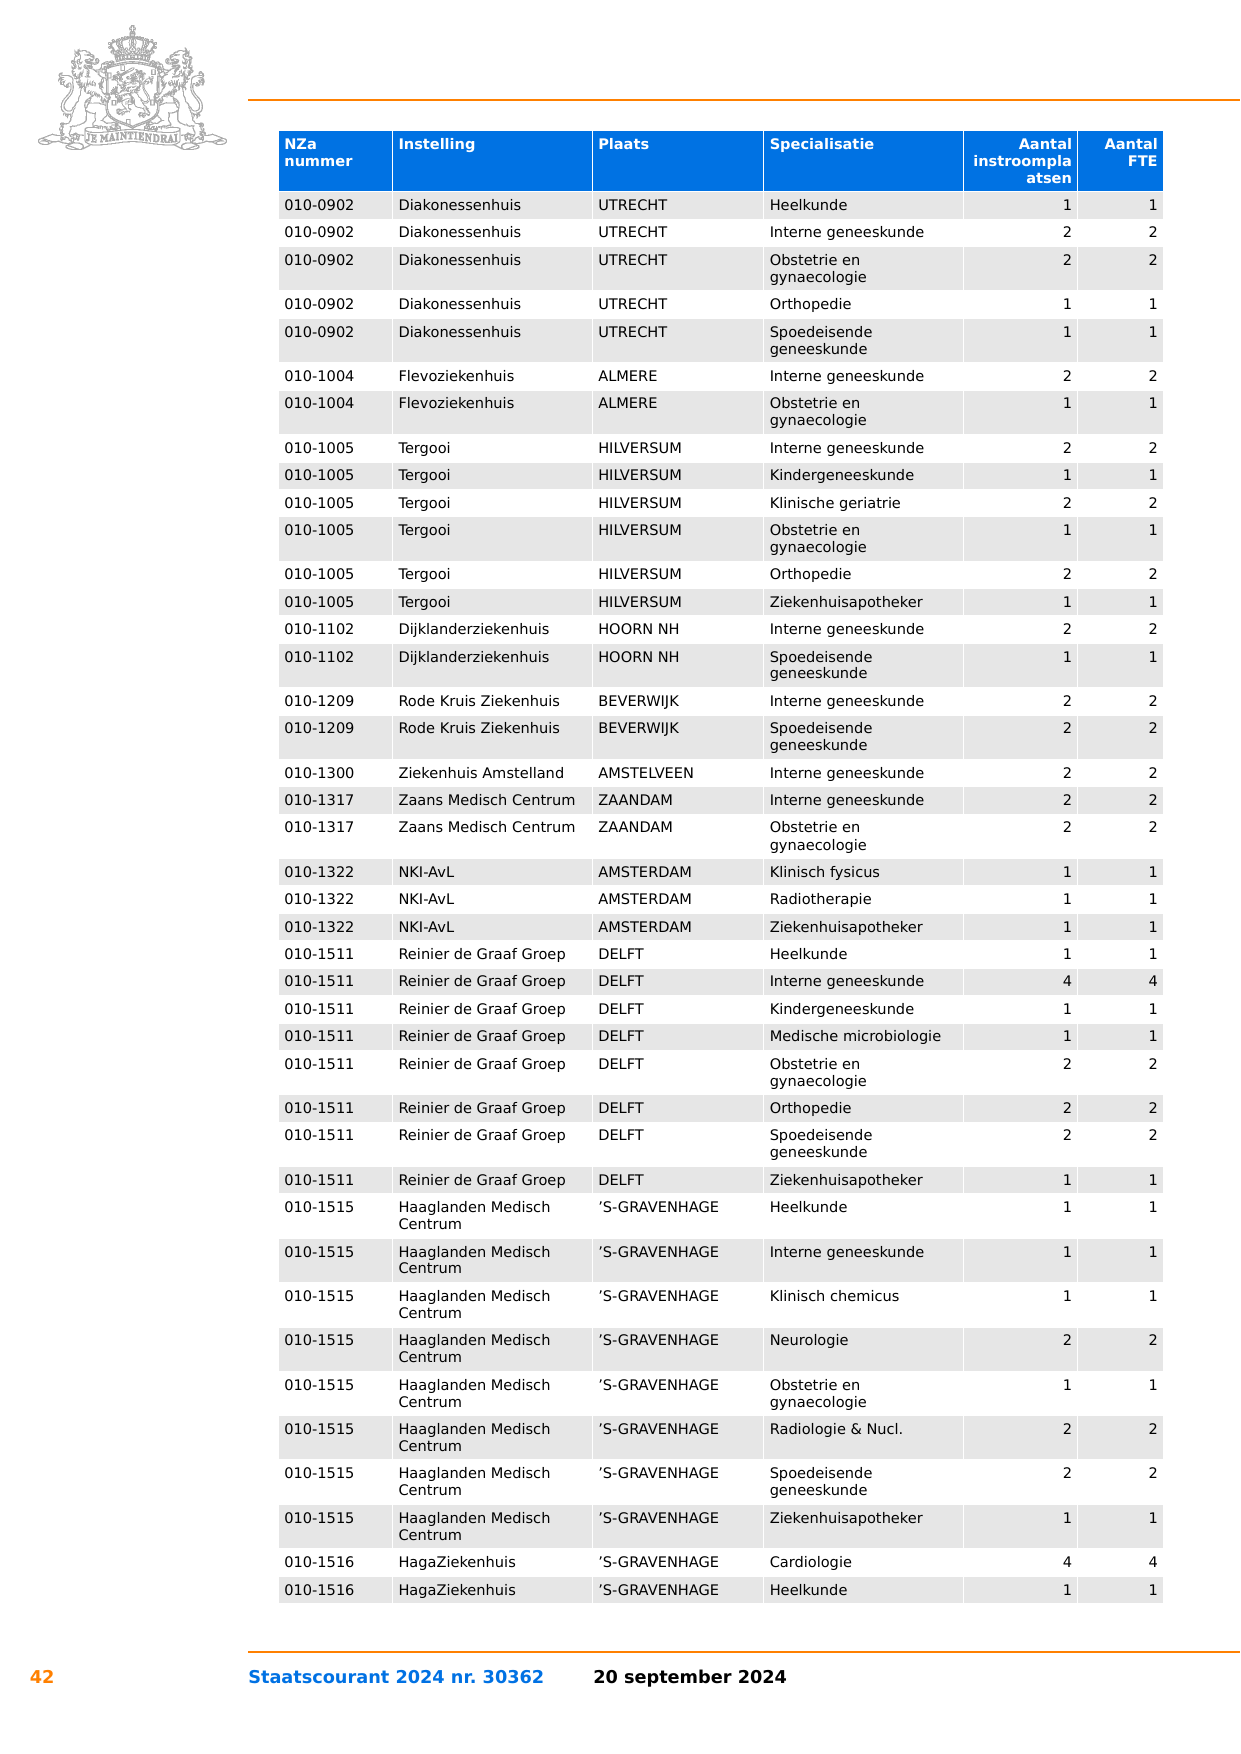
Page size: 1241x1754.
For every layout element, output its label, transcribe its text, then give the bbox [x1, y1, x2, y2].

table_cell 2 [964, 220, 1077, 246]
table_cell Haaglanden Medisch Centrum [393, 1416, 592, 1459]
table_cell 2 [1078, 1095, 1163, 1122]
table_cell Zaans Medisch Centrum [393, 815, 592, 858]
table_cell Spoedeisende geneeskunde [764, 1123, 963, 1166]
table_cell 010-1511 [279, 1123, 392, 1166]
table_cell Tergooi [393, 490, 592, 516]
table_cell Haaglanden Medisch Centrum [393, 1328, 592, 1371]
table_cell 010-1004 [279, 391, 392, 434]
table_cell 2 [1078, 616, 1163, 643]
table_cell HILVERSUM [593, 562, 763, 588]
table_cell 1 [1078, 914, 1163, 940]
table_cell HOORN NH [593, 644, 763, 687]
table_cell Klinisch fysicus [764, 859, 963, 885]
table_cell 1 [964, 1372, 1077, 1415]
table_cell Ziekenhuisapotheker [764, 914, 963, 940]
table_cell AMSTERDAM [593, 886, 763, 913]
table_cell Reinier de Graaf Groep [393, 941, 592, 968]
table_cell HILVERSUM [593, 517, 763, 561]
table_cell 010-1005 [279, 435, 392, 461]
table_cell 010-0902 [279, 192, 392, 219]
table_cell DELFT [593, 1123, 763, 1166]
table_cell 2 [1078, 760, 1163, 786]
table_cell 1 [1078, 859, 1163, 885]
table_cell 2 [964, 815, 1077, 858]
table_cell 1 [1078, 291, 1163, 318]
table_cell 1 [1078, 589, 1163, 615]
table_cell Reinier de Graaf Groep [393, 1123, 592, 1166]
table_cell ’S-GRAVENHAGE [593, 1239, 763, 1282]
table_cell 010-1511 [279, 941, 392, 968]
table_cell NKI-AvL [393, 859, 592, 885]
table_cell Heelkunde [764, 192, 963, 219]
table_cell 1 [964, 192, 1077, 219]
table_cell DELFT [593, 996, 763, 1022]
table_cell 010-1511 [279, 1095, 392, 1122]
table_cell ’S-GRAVENHAGE [593, 1194, 763, 1238]
table_cell 2 [1078, 1123, 1163, 1166]
table_cell 2 [964, 1051, 1077, 1094]
table_cell UTRECHT [593, 319, 763, 362]
table_cell Haaglanden Medisch Centrum [393, 1239, 592, 1282]
table_cell Spoedeisende geneeskunde [764, 644, 963, 687]
table_cell 1 [964, 1283, 1077, 1326]
table_cell Cardiologie [764, 1549, 963, 1576]
table_cell Diakonessenhuis [393, 192, 592, 219]
table_header Plaats [593, 131, 763, 191]
table_cell Obstetrie en gynaecologie [764, 391, 963, 434]
table_cell 1 [964, 941, 1077, 968]
table_cell Obstetrie en gynaecologie [764, 517, 963, 561]
table_cell Orthopedie [764, 1095, 963, 1122]
table_cell DELFT [593, 1024, 763, 1050]
table_cell Spoedeisende geneeskunde [764, 319, 963, 362]
table_cell Ziekenhuis Amstelland [393, 760, 592, 786]
table_cell 010-1005 [279, 463, 392, 489]
table_cell 010-1511 [279, 1167, 392, 1193]
table_cell Reinier de Graaf Groep [393, 1051, 592, 1094]
table_cell 2 [1078, 815, 1163, 858]
table_cell 010-1300 [279, 760, 392, 786]
table_cell 1 [1078, 1577, 1163, 1603]
table_cell Heelkunde [764, 941, 963, 968]
table_cell 010-0902 [279, 220, 392, 246]
table_cell 2 [1078, 688, 1163, 714]
table_header Instelling [393, 131, 592, 191]
table_cell 2 [1078, 435, 1163, 461]
table_cell 4 [1078, 1549, 1163, 1576]
table_cell ’S-GRAVENHAGE [593, 1372, 763, 1415]
table_cell 010-1102 [279, 644, 392, 687]
table_cell 2 [964, 760, 1077, 786]
table_cell Diakonessenhuis [393, 247, 592, 290]
table_cell Rode Kruis Ziekenhuis [393, 688, 592, 714]
table_cell 1 [964, 914, 1077, 940]
table_cell 2 [964, 562, 1077, 588]
table_cell 1 [1078, 644, 1163, 687]
table_cell Obstetrie en gynaecologie [764, 815, 963, 858]
table_cell 1 [1078, 1194, 1163, 1238]
table_cell 2 [964, 435, 1077, 461]
table_cell NKI-AvL [393, 914, 592, 940]
table_cell 010-1515 [279, 1194, 392, 1238]
table_cell Orthopedie [764, 291, 963, 318]
table_cell 2 [964, 490, 1077, 516]
table_cell 1 [964, 1577, 1077, 1603]
table_cell 2 [1078, 1328, 1163, 1371]
table_cell 2 [1078, 220, 1163, 246]
table_cell AMSTERDAM [593, 859, 763, 885]
table_cell Ziekenhuisapotheker [764, 1167, 963, 1193]
table_cell 010-0902 [279, 319, 392, 362]
table_cell 010-1511 [279, 1024, 392, 1050]
table_cell Interne geneeskunde [764, 688, 963, 714]
table_cell Flevoziekenhuis [393, 391, 592, 434]
table_cell Zaans Medisch Centrum [393, 787, 592, 814]
table_cell NKI-AvL [393, 886, 592, 913]
table_cell 2 [1078, 363, 1163, 389]
table_cell Spoedeisende geneeskunde [764, 716, 963, 759]
table_cell 010-1515 [279, 1416, 392, 1459]
table_cell Interne geneeskunde [764, 220, 963, 246]
table_cell 1 [964, 319, 1077, 362]
table_cell 2 [1078, 490, 1163, 516]
table_cell 010-1515 [279, 1328, 392, 1371]
table_cell 2 [964, 1328, 1077, 1371]
table_cell 4 [964, 969, 1077, 995]
table_cell 010-1322 [279, 886, 392, 913]
table_cell 1 [1078, 517, 1163, 561]
table_cell 010-1102 [279, 616, 392, 643]
table_cell ’S-GRAVENHAGE [593, 1505, 763, 1548]
table_cell Tergooi [393, 589, 592, 615]
table_cell Diakonessenhuis [393, 291, 592, 318]
table_header Aantal FTE [1078, 131, 1163, 191]
table_cell Dijklanderziekenhuis [393, 616, 592, 643]
table_cell Ziekenhuisapotheker [764, 1505, 963, 1548]
table_cell Tergooi [393, 463, 592, 489]
table_cell Interne geneeskunde [764, 969, 963, 995]
table_cell HILVERSUM [593, 463, 763, 489]
table_cell Klinische geriatrie [764, 490, 963, 516]
table_cell 010-1317 [279, 815, 392, 858]
table_cell 2 [964, 1416, 1077, 1459]
table_cell 1 [964, 859, 1077, 885]
table_cell Medische microbiologie [764, 1024, 963, 1050]
table_cell 1 [1078, 886, 1163, 913]
table_cell 010-0902 [279, 291, 392, 318]
table_cell ALMERE [593, 363, 763, 389]
table_cell Interne geneeskunde [764, 616, 963, 643]
table_cell 010-1515 [279, 1505, 392, 1548]
table_cell 2 [1078, 787, 1163, 814]
table_cell 1 [964, 391, 1077, 434]
table_header Aantal instroomplaatsen [964, 131, 1077, 191]
table_cell Obstetrie en gynaecologie [764, 1051, 963, 1094]
table_cell 010-1005 [279, 562, 392, 588]
table_cell ’S-GRAVENHAGE [593, 1283, 763, 1326]
table_cell Interne geneeskunde [764, 435, 963, 461]
table_cell HILVERSUM [593, 589, 763, 615]
table_cell 010-1005 [279, 589, 392, 615]
table_cell ’S-GRAVENHAGE [593, 1577, 763, 1603]
table_cell 1 [1078, 1505, 1163, 1548]
table_cell 010-1317 [279, 787, 392, 814]
table_cell ’S-GRAVENHAGE [593, 1328, 763, 1371]
table_cell 010-1322 [279, 859, 392, 885]
table_cell Tergooi [393, 435, 592, 461]
table_cell UTRECHT [593, 247, 763, 290]
table_cell ALMERE [593, 391, 763, 434]
table_cell 010-1515 [279, 1239, 392, 1282]
table_cell DELFT [593, 941, 763, 968]
table_cell DELFT [593, 1095, 763, 1122]
table_header Specialisatie [764, 131, 963, 191]
table_cell 1 [964, 1239, 1077, 1282]
table_cell Haaglanden Medisch Centrum [393, 1194, 592, 1238]
table_cell 1 [1078, 463, 1163, 489]
table_cell Haaglanden Medisch Centrum [393, 1505, 592, 1548]
table_cell 1 [1078, 192, 1163, 219]
table_cell 1 [1078, 996, 1163, 1022]
table_cell 1 [964, 291, 1077, 318]
table_cell DELFT [593, 1051, 763, 1094]
table_cell Kindergeneeskunde [764, 996, 963, 1022]
table_cell 010-1516 [279, 1577, 392, 1603]
table_cell 010-1005 [279, 490, 392, 516]
table_cell 010-1005 [279, 517, 392, 561]
table_cell 1 [1078, 1167, 1163, 1193]
table_cell 2 [1078, 716, 1163, 759]
picture [38, 25, 227, 150]
table_cell Dijklanderziekenhuis [393, 644, 592, 687]
table_cell ZAANDAM [593, 787, 763, 814]
table_cell 2 [964, 247, 1077, 290]
table_cell 010-1511 [279, 969, 392, 995]
table_cell Orthopedie [764, 562, 963, 588]
table_cell 010-1511 [279, 1051, 392, 1094]
table_cell Tergooi [393, 562, 592, 588]
table_cell 1 [1078, 1024, 1163, 1050]
table_cell 010-1322 [279, 914, 392, 940]
table_header NZa nummer [279, 131, 392, 191]
table_cell Ziekenhuisapotheker [764, 589, 963, 615]
table_cell Reinier de Graaf Groep [393, 1095, 592, 1122]
table_cell Spoedeisende geneeskunde [764, 1461, 963, 1504]
table_cell UTRECHT [593, 220, 763, 246]
table_cell Heelkunde [764, 1577, 963, 1603]
table_cell BEVERWIJK [593, 688, 763, 714]
table_cell 2 [964, 787, 1077, 814]
table_cell 010-1209 [279, 688, 392, 714]
table_cell 1 [1078, 941, 1163, 968]
table_cell HILVERSUM [593, 490, 763, 516]
table_cell Interne geneeskunde [764, 1239, 963, 1282]
table_cell 1 [964, 589, 1077, 615]
table_cell Radiotherapie [764, 886, 963, 913]
table_cell 010-0902 [279, 247, 392, 290]
table_cell Diakonessenhuis [393, 319, 592, 362]
table_cell 2 [964, 716, 1077, 759]
table_cell 010-1515 [279, 1461, 392, 1504]
table_cell 1 [964, 1194, 1077, 1238]
table_cell 1 [964, 1167, 1077, 1193]
table_cell Kindergeneeskunde [764, 463, 963, 489]
table_cell 010-1515 [279, 1372, 392, 1415]
table_cell Haaglanden Medisch Centrum [393, 1372, 592, 1415]
table_cell AMSTERDAM [593, 914, 763, 940]
table_cell Interne geneeskunde [764, 363, 963, 389]
table_cell 1 [964, 886, 1077, 913]
table_cell 2 [1078, 1461, 1163, 1504]
table_cell Interne geneeskunde [764, 787, 963, 814]
table_cell 010-1004 [279, 363, 392, 389]
table_cell ZAANDAM [593, 815, 763, 858]
table_cell 4 [1078, 969, 1163, 995]
table_cell ’S-GRAVENHAGE [593, 1416, 763, 1459]
table_cell DELFT [593, 969, 763, 995]
table_cell 1 [964, 1505, 1077, 1548]
table_cell Reinier de Graaf Groep [393, 1024, 592, 1050]
table_cell Obstetrie en gynaecologie [764, 247, 963, 290]
table_cell Haaglanden Medisch Centrum [393, 1283, 592, 1326]
table_cell Neurologie [764, 1328, 963, 1371]
table_cell 2 [964, 616, 1077, 643]
table_cell Diakonessenhuis [393, 220, 592, 246]
table_cell 010-1209 [279, 716, 392, 759]
table_cell 2 [964, 1123, 1077, 1166]
table_cell ’S-GRAVENHAGE [593, 1461, 763, 1504]
table_cell 010-1511 [279, 996, 392, 1022]
table_cell Rode Kruis Ziekenhuis [393, 716, 592, 759]
table_cell 010-1516 [279, 1549, 392, 1576]
table_cell 1 [1078, 1372, 1163, 1415]
table_cell 2 [964, 363, 1077, 389]
table_cell BEVERWIJK [593, 716, 763, 759]
table_cell Reinier de Graaf Groep [393, 996, 592, 1022]
table_cell 2 [964, 1095, 1077, 1122]
table_cell Reinier de Graaf Groep [393, 1167, 592, 1193]
table_cell 1 [1078, 1283, 1163, 1326]
table_cell Haaglanden Medisch Centrum [393, 1461, 592, 1504]
table_cell 1 [964, 463, 1077, 489]
table_cell Klinisch chemicus [764, 1283, 963, 1326]
table_cell 2 [964, 1461, 1077, 1504]
table_cell 1 [1078, 1239, 1163, 1282]
table_cell UTRECHT [593, 192, 763, 219]
table_cell 1 [964, 644, 1077, 687]
table_cell 1 [1078, 319, 1163, 362]
table_cell Radiologie & Nucl. [764, 1416, 963, 1459]
table_cell 2 [964, 688, 1077, 714]
table_cell Interne geneeskunde [764, 760, 963, 786]
table_cell 1 [1078, 391, 1163, 434]
table_cell Flevoziekenhuis [393, 363, 592, 389]
table_cell ’S-GRAVENHAGE [593, 1549, 763, 1576]
table_cell 2 [1078, 1051, 1163, 1094]
table_cell HagaZiekenhuis [393, 1577, 592, 1603]
table_cell HagaZiekenhuis [393, 1549, 592, 1576]
table_cell 2 [1078, 1416, 1163, 1459]
table_cell Obstetrie en gynaecologie [764, 1372, 963, 1415]
table_cell 1 [964, 996, 1077, 1022]
table_cell Tergooi [393, 517, 592, 561]
table_cell Reinier de Graaf Groep [393, 969, 592, 995]
table_cell 1 [964, 517, 1077, 561]
table_cell HILVERSUM [593, 435, 763, 461]
table_cell Heelkunde [764, 1194, 963, 1238]
table_cell DELFT [593, 1167, 763, 1193]
table_cell 4 [964, 1549, 1077, 1576]
table_cell 2 [1078, 247, 1163, 290]
table_cell 1 [964, 1024, 1077, 1050]
table_cell HOORN NH [593, 616, 763, 643]
table_cell 2 [1078, 562, 1163, 588]
table_cell 010-1515 [279, 1283, 392, 1326]
table_cell UTRECHT [593, 291, 763, 318]
table_cell AMSTELVEEN [593, 760, 763, 786]
